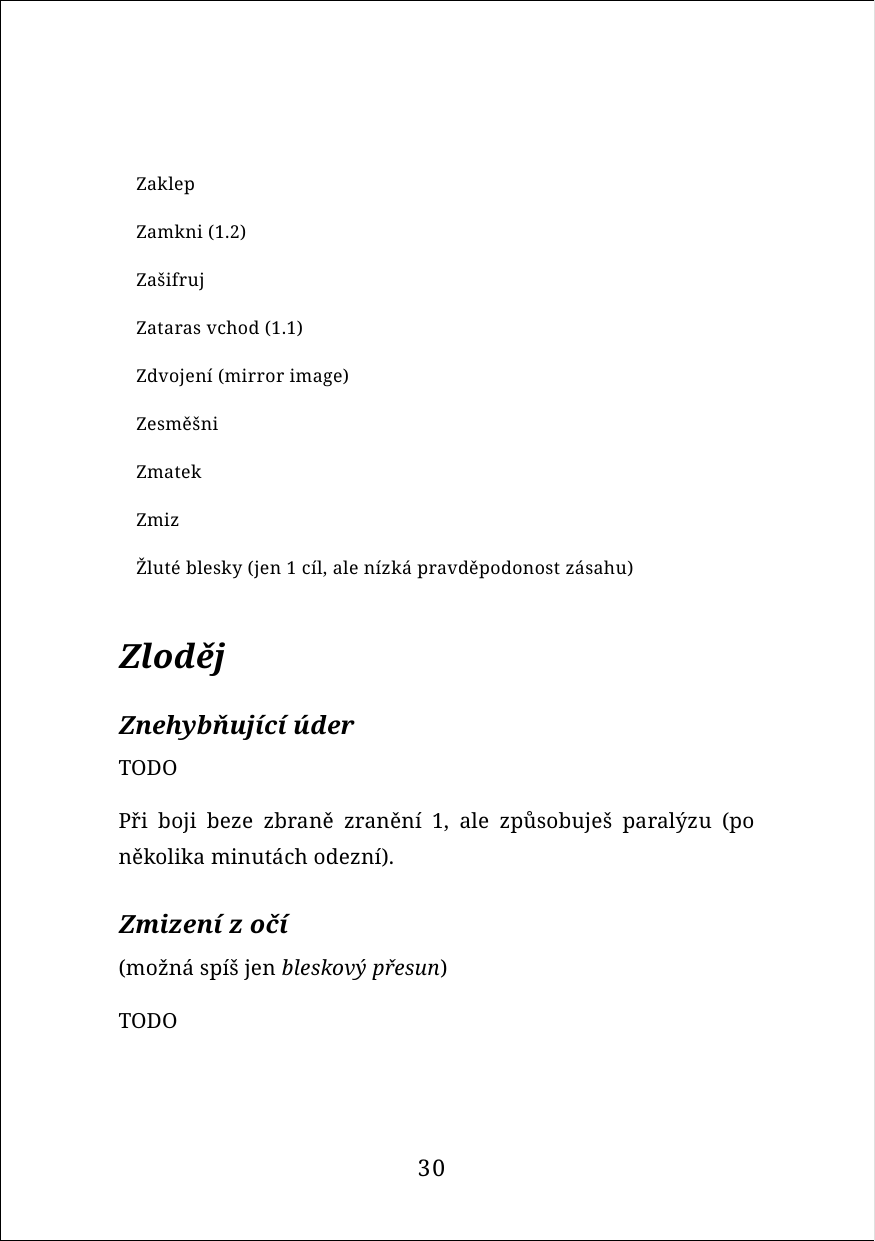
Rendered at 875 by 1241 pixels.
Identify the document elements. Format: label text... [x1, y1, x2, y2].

text Zesměšni [136, 411, 756, 436]
subtitle Zmizení z očí [118, 907, 756, 941]
text Zataras vchod (1.1) [136, 316, 756, 340]
text TODO [118, 1006, 756, 1034]
text Zašifruj [136, 268, 756, 292]
text Zmiz [136, 507, 756, 531]
subtitle Zloděj [118, 633, 756, 678]
text (možná spíš jen bleskový přesun) [118, 953, 756, 981]
subtitle Znehybňující úder [118, 707, 756, 742]
text Při boji beze zbraně zranění 1, ale způsobuješ paralýzu (po několika minutách odezní). [118, 807, 756, 871]
text Zamkni (1.2) [136, 220, 756, 244]
text Zmatek [136, 459, 756, 483]
text Zaklep [136, 172, 756, 196]
text TODO [118, 753, 756, 782]
text Zdvojení (mirror image) [136, 363, 756, 388]
text Žluté blesky (jen 1 cíl, ale nízká pravděpodonost zásahu) [136, 555, 756, 579]
